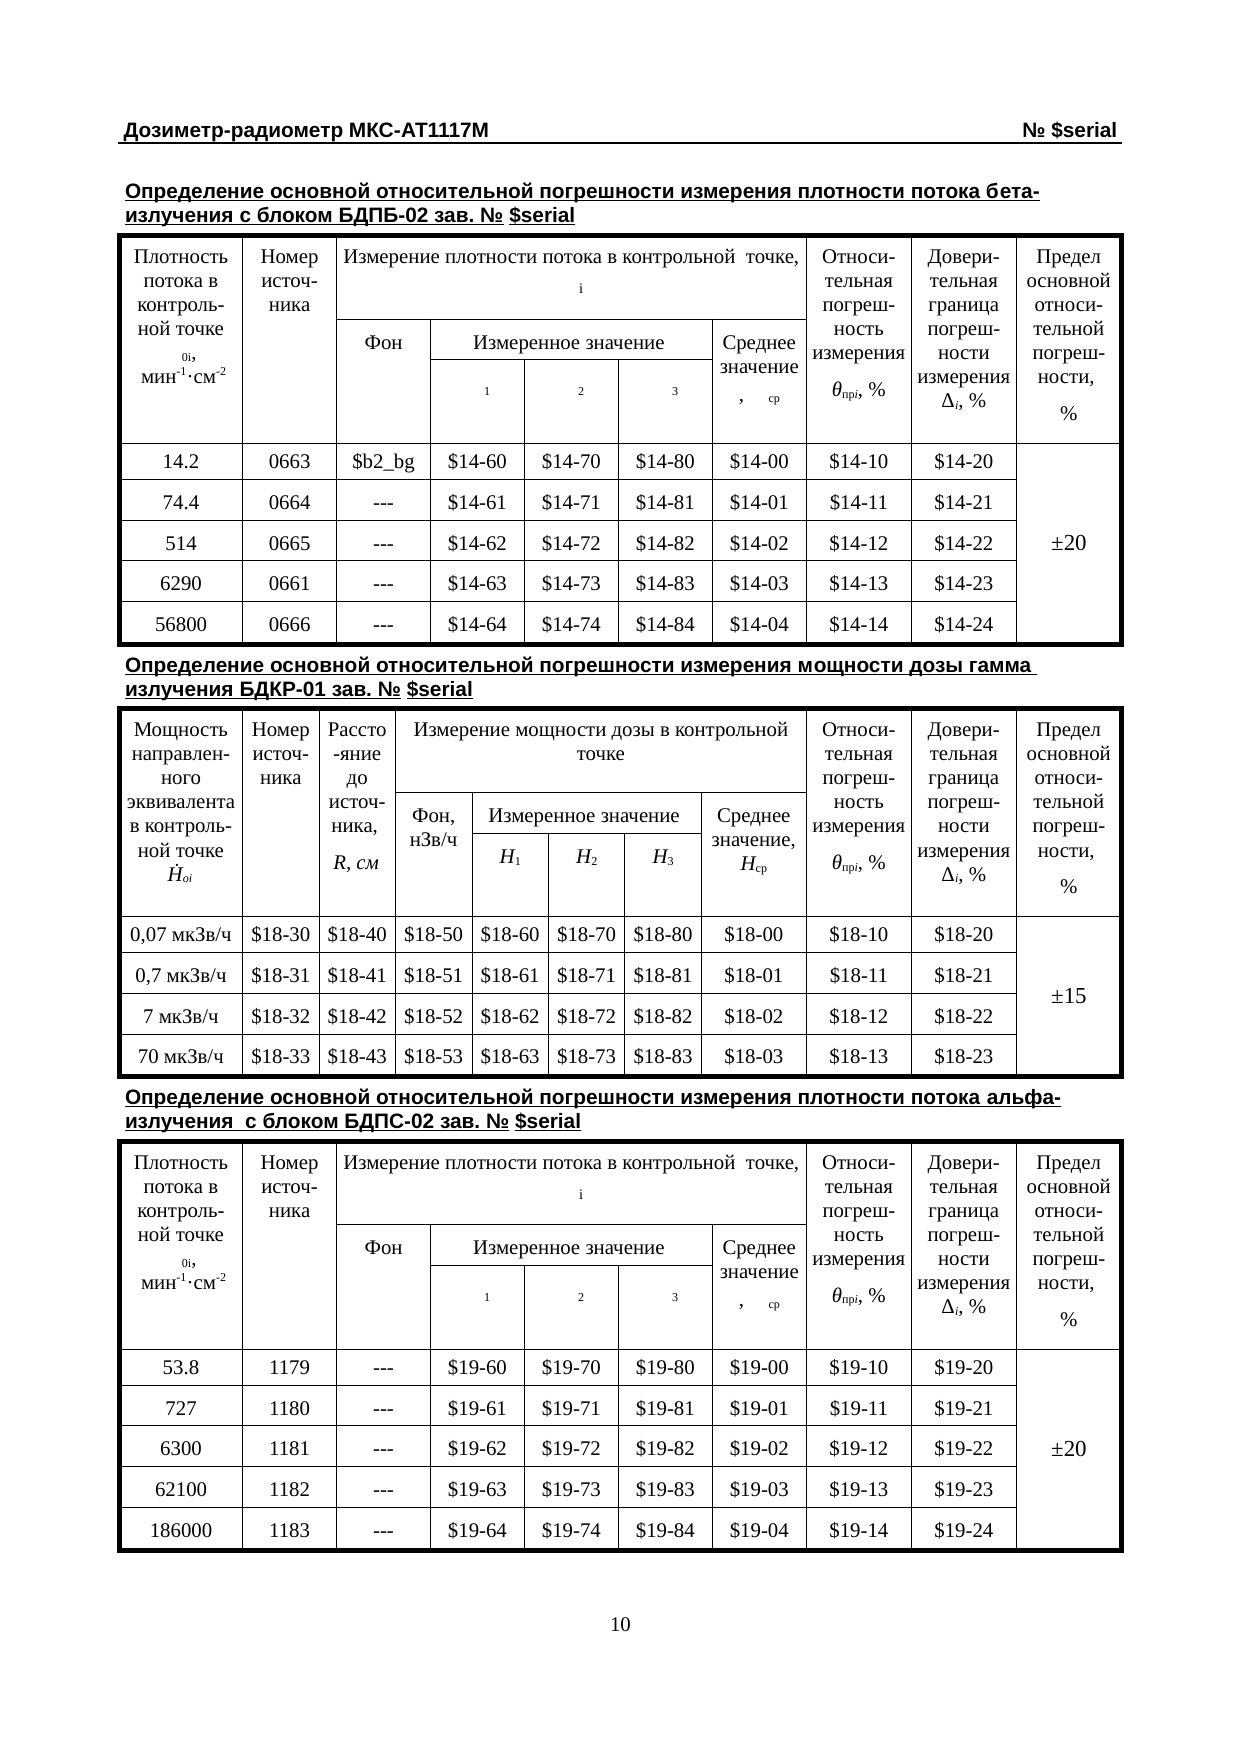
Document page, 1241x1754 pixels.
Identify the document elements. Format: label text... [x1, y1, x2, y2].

table_cell $18-83 [625, 1035, 701, 1074]
table_cell $18-52 [396, 994, 472, 1033]
table_cell $14-71 [525, 480, 618, 519]
table_cell $18-43 [320, 1035, 395, 1074]
table_cell 62100 [122, 1467, 242, 1507]
table_cell $19-12 [807, 1426, 911, 1466]
table_cell 14.2 [122, 444, 242, 479]
table_cell $19-62 [431, 1426, 524, 1466]
table_cell 186000 [122, 1508, 242, 1547]
table_cell 1180 [243, 1386, 336, 1425]
table_cell Относи-тельная погреш-ность измерения θпрi, % [807, 1144, 911, 1349]
table_cell Среднее значение, ср [713, 320, 806, 443]
table_cell $14-72 [525, 521, 618, 560]
table_cell $14-23 [912, 561, 1016, 601]
table_cell $18-21 [912, 953, 1016, 993]
table_cell 6290 [122, 561, 242, 601]
table_cell $18-60 [473, 917, 548, 952]
table_cell $19-10 [807, 1350, 911, 1384]
table_cell 3 [619, 360, 712, 443]
table_cell $18-73 [549, 1035, 624, 1074]
table_cell --- [337, 521, 430, 560]
table_cell Предел основной относи-тельной погреш-ности, % [1017, 238, 1119, 443]
table_cell $19-23 [912, 1467, 1016, 1507]
table_cell Измерение плотности потока в контрольной точке, i [337, 238, 806, 319]
table_cell $18-10 [807, 917, 911, 952]
table_cell --- [337, 602, 430, 642]
table_cell Рассто-яние до источ-ника, R, см [320, 711, 395, 916]
table_cell Довери-тельная граница погреш-ности измерения Δi, % [912, 238, 1016, 443]
table_cell 1183 [243, 1508, 336, 1547]
table_cell $18-11 [807, 953, 911, 993]
table_cell 74.4 [122, 480, 242, 519]
table_cell $18-23 [912, 1035, 1016, 1074]
table_cell $14-03 [713, 561, 806, 601]
table_cell Довери-тельная граница погреш-ности измерения Δi, % [912, 711, 1016, 916]
table_cell Номер источ-ника [243, 711, 319, 916]
table_cell $19-74 [525, 1508, 618, 1547]
table_cell $18-82 [625, 994, 701, 1033]
table_cell Относи-тельная погреш-ность измерения θпрi, % [807, 238, 911, 443]
table_cell $19-60 [431, 1350, 524, 1384]
table_cell Измеренное значение [473, 793, 701, 833]
table_cell $18-41 [320, 953, 395, 993]
table_cell $19-84 [619, 1508, 712, 1547]
table_cell $14-60 [431, 444, 524, 479]
table_header Определение основной относительной погрешности измерения плотности потока бета-излучения с блоком БДПБ-02 зав. № $serial [119, 174, 1121, 233]
table_cell $18-01 [702, 953, 806, 993]
table_cell $19-21 [912, 1386, 1016, 1425]
table_cell 2 [525, 360, 618, 443]
table_cell 7 мкЗв/ч [122, 994, 242, 1033]
table_cell $14-02 [713, 521, 806, 560]
table_cell 0666 [243, 602, 336, 642]
table_cell $19-03 [713, 1467, 806, 1507]
table_cell --- [337, 561, 430, 601]
table_cell 2 [525, 1266, 618, 1349]
table_cell 0663 [243, 444, 336, 479]
table_cell $19-04 [713, 1508, 806, 1547]
table_cell ±20 [1017, 1350, 1119, 1547]
table_cell $18-70 [549, 917, 624, 952]
table_cell $14-20 [912, 444, 1016, 479]
table_cell $14-83 [619, 561, 712, 601]
table_cell 1 [431, 360, 524, 443]
table_cell $14-64 [431, 602, 524, 642]
table_cell $14-81 [619, 480, 712, 519]
table_cell $19-14 [807, 1508, 911, 1547]
table_cell Довери-тельная граница погреш-ности измерения Δi, % [912, 1144, 1016, 1349]
table_cell $19-81 [619, 1386, 712, 1425]
table_cell $18-30 [243, 917, 319, 952]
table_cell $19-01 [713, 1386, 806, 1425]
table_cell H2 [549, 834, 624, 916]
table_cell $14-21 [912, 480, 1016, 519]
table_cell Измерение плотности потока в контрольной точке, i [337, 1144, 806, 1224]
table_cell $14-84 [619, 602, 712, 642]
table_cell $18-40 [320, 917, 395, 952]
table_cell Предел основной относи-тельной погреш-ности, % [1017, 711, 1119, 916]
table_cell $19-22 [912, 1426, 1016, 1466]
table_cell $14-24 [912, 602, 1016, 642]
table_cell $18-51 [396, 953, 472, 993]
table_cell 1182 [243, 1467, 336, 1507]
table_cell $19-00 [713, 1350, 806, 1384]
table_cell $18-42 [320, 994, 395, 1033]
table_cell $19-70 [525, 1350, 618, 1384]
table_cell $14-04 [713, 602, 806, 642]
table_cell $14-74 [525, 602, 618, 642]
table_cell $19-63 [431, 1467, 524, 1507]
table_cell $19-71 [525, 1386, 618, 1425]
table_cell Фон [337, 320, 430, 443]
table_cell $19-61 [431, 1386, 524, 1425]
table_cell $14-22 [912, 521, 1016, 560]
table_cell --- [337, 1467, 430, 1507]
table_cell $19-13 [807, 1467, 911, 1507]
table_cell H3 [625, 834, 701, 916]
table_cell 514 [122, 521, 242, 560]
table_cell $14-10 [807, 444, 911, 479]
table_cell $18-32 [243, 994, 319, 1033]
table_cell $14-63 [431, 561, 524, 601]
table_cell $18-72 [549, 994, 624, 1033]
table_cell $14-73 [525, 561, 618, 601]
table_cell --- [337, 1350, 430, 1384]
table_cell 0665 [243, 521, 336, 560]
table_cell Измеренное значение [431, 320, 712, 359]
table_cell $19-80 [619, 1350, 712, 1384]
table_cell $18-31 [243, 953, 319, 993]
table_cell $14-62 [431, 521, 524, 560]
table_cell $14-14 [807, 602, 911, 642]
table_cell 0664 [243, 480, 336, 519]
table_cell $19-64 [431, 1508, 524, 1547]
table_cell Среднее значение, Hср [702, 793, 806, 916]
table_cell $19-83 [619, 1467, 712, 1507]
table_cell --- [337, 1508, 430, 1547]
table_cell Фон, нЗв/ч [396, 793, 472, 916]
table_cell 70 мкЗв/ч [122, 1035, 242, 1074]
table_cell 6300 [122, 1426, 242, 1466]
table_cell Предел основной относи-тельной погреш-ности, % [1017, 1144, 1119, 1349]
table_cell 3 [619, 1266, 712, 1349]
table_cell $18-03 [702, 1035, 806, 1074]
table_cell $14-12 [807, 521, 911, 560]
table_cell ±20 [1017, 444, 1119, 642]
table_cell 0,07 мкЗв/ч [122, 917, 242, 952]
table_cell $18-12 [807, 994, 911, 1033]
table_cell $b2_bg [337, 444, 430, 479]
table_cell Измерение мощности дозы в контрольной точке [396, 711, 806, 792]
table_cell $18-20 [912, 917, 1016, 952]
table_header Определение основной относительной погрешности измерения плотности потока альфа-излучения с блоком БДПС-02 зав. № $serial [119, 1079, 1121, 1139]
table_cell 0,7 мкЗв/ч [122, 953, 242, 993]
table_cell $18-02 [702, 994, 806, 1033]
table_cell $19-82 [619, 1426, 712, 1466]
table_cell H1 [473, 834, 548, 916]
table_cell $14-80 [619, 444, 712, 479]
table_cell Фон [337, 1225, 430, 1349]
table_cell $19-20 [912, 1350, 1016, 1384]
table_cell Относи-тельная погреш-ность измерения θпрi, % [807, 711, 911, 916]
table_cell 56800 [122, 602, 242, 642]
table_cell Номер источ-ника [243, 238, 336, 443]
table_cell $18-50 [396, 917, 472, 952]
table_cell Номер источ-ника [243, 1144, 336, 1349]
table_cell Плотность потока в контроль-ной точке 0i, мин-1·см-2 [122, 1144, 242, 1349]
table_cell $18-81 [625, 953, 701, 993]
table_cell 1179 [243, 1350, 336, 1384]
table_cell ±15 [1017, 917, 1119, 1074]
table_cell --- [337, 480, 430, 519]
table_cell Измеренное значение [431, 1225, 712, 1265]
table_cell $18-22 [912, 994, 1016, 1033]
table_cell $14-00 [713, 444, 806, 479]
table_cell $18-71 [549, 953, 624, 993]
table_cell $18-53 [396, 1035, 472, 1074]
table_cell 0661 [243, 561, 336, 601]
table_cell $18-13 [807, 1035, 911, 1074]
table_cell $14-13 [807, 561, 911, 601]
table_cell 53.8 [122, 1350, 242, 1384]
table_cell $14-61 [431, 480, 524, 519]
table_cell 727 [122, 1386, 242, 1425]
table_header Определение основной относительной погрешности измерения мощности дозы гамма излучения БДКР-01 зав. № $serial [119, 647, 1121, 706]
table_cell $14-01 [713, 480, 806, 519]
table_cell Среднее значение, ср [713, 1225, 806, 1349]
table_cell $19-11 [807, 1386, 911, 1425]
table_cell $14-70 [525, 444, 618, 479]
table_cell --- [337, 1386, 430, 1425]
table_cell $18-80 [625, 917, 701, 952]
table_cell $18-63 [473, 1035, 548, 1074]
table_cell $18-61 [473, 953, 548, 993]
table_cell $18-33 [243, 1035, 319, 1074]
table_cell $19-02 [713, 1426, 806, 1466]
table_cell Мощность направлен-ного эквивалента в контроль-ной точке Ḣoi [122, 711, 242, 916]
table_cell 1 [431, 1266, 524, 1349]
table_cell $19-24 [912, 1508, 1016, 1547]
table_cell $14-82 [619, 521, 712, 560]
table_cell --- [337, 1426, 430, 1466]
table_cell $18-62 [473, 994, 548, 1033]
table_cell $19-72 [525, 1426, 618, 1466]
table_cell 1181 [243, 1426, 336, 1466]
table_cell $14-11 [807, 480, 911, 519]
table_cell $18-00 [702, 917, 806, 952]
table_cell $19-73 [525, 1467, 618, 1507]
table_cell Плотность потока в контроль-ной точке 0i, мин-1·см-2 [122, 238, 242, 443]
